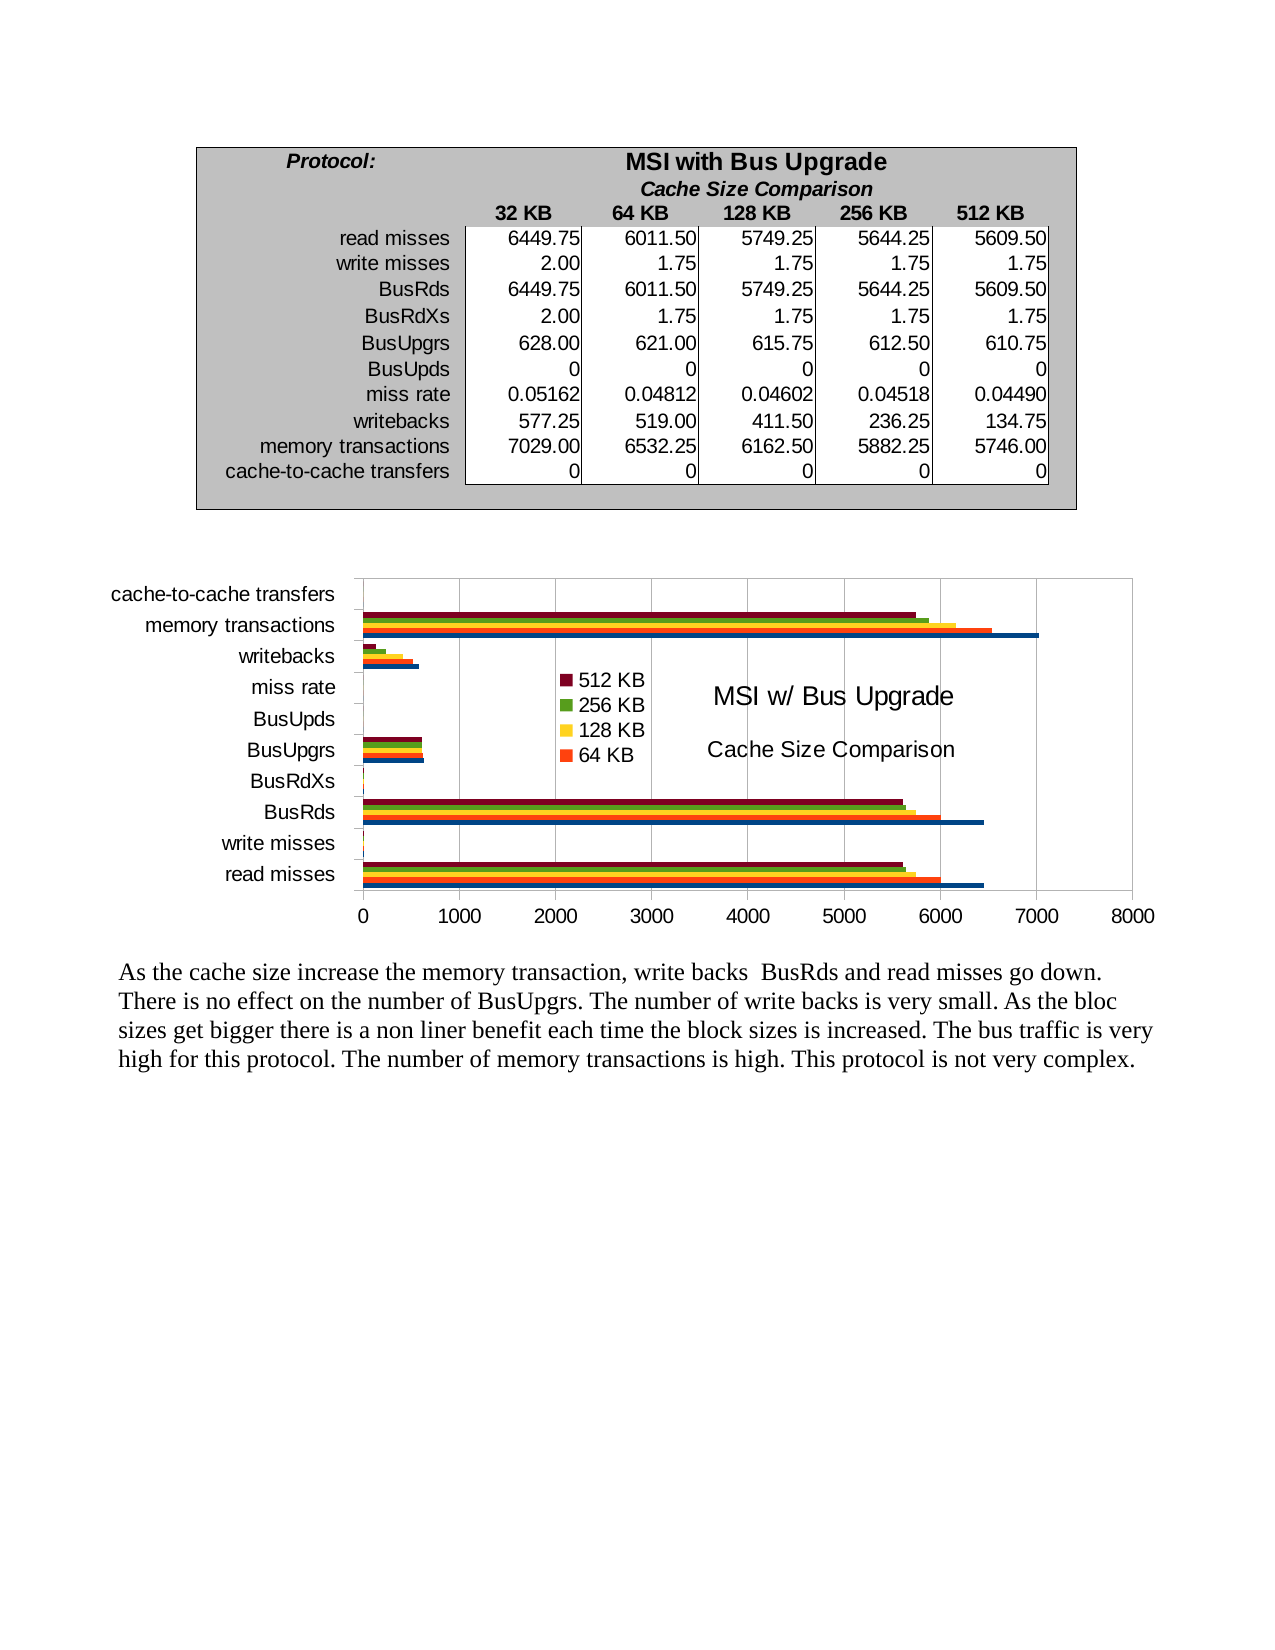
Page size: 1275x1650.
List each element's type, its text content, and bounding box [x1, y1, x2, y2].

text As the cache size increase the memory transaction, write backs BusRds and read misses go down. There is no effect on the number of BusUpgrs. The number of write backs is very small. As the bloc sizes get bigger there is a non liner benefit each time the block sizes is increased. The bus traffic is very high for this protocol. The number of memory transactions is high. This protocol is not very complex. [118, 957, 1157, 1072]
